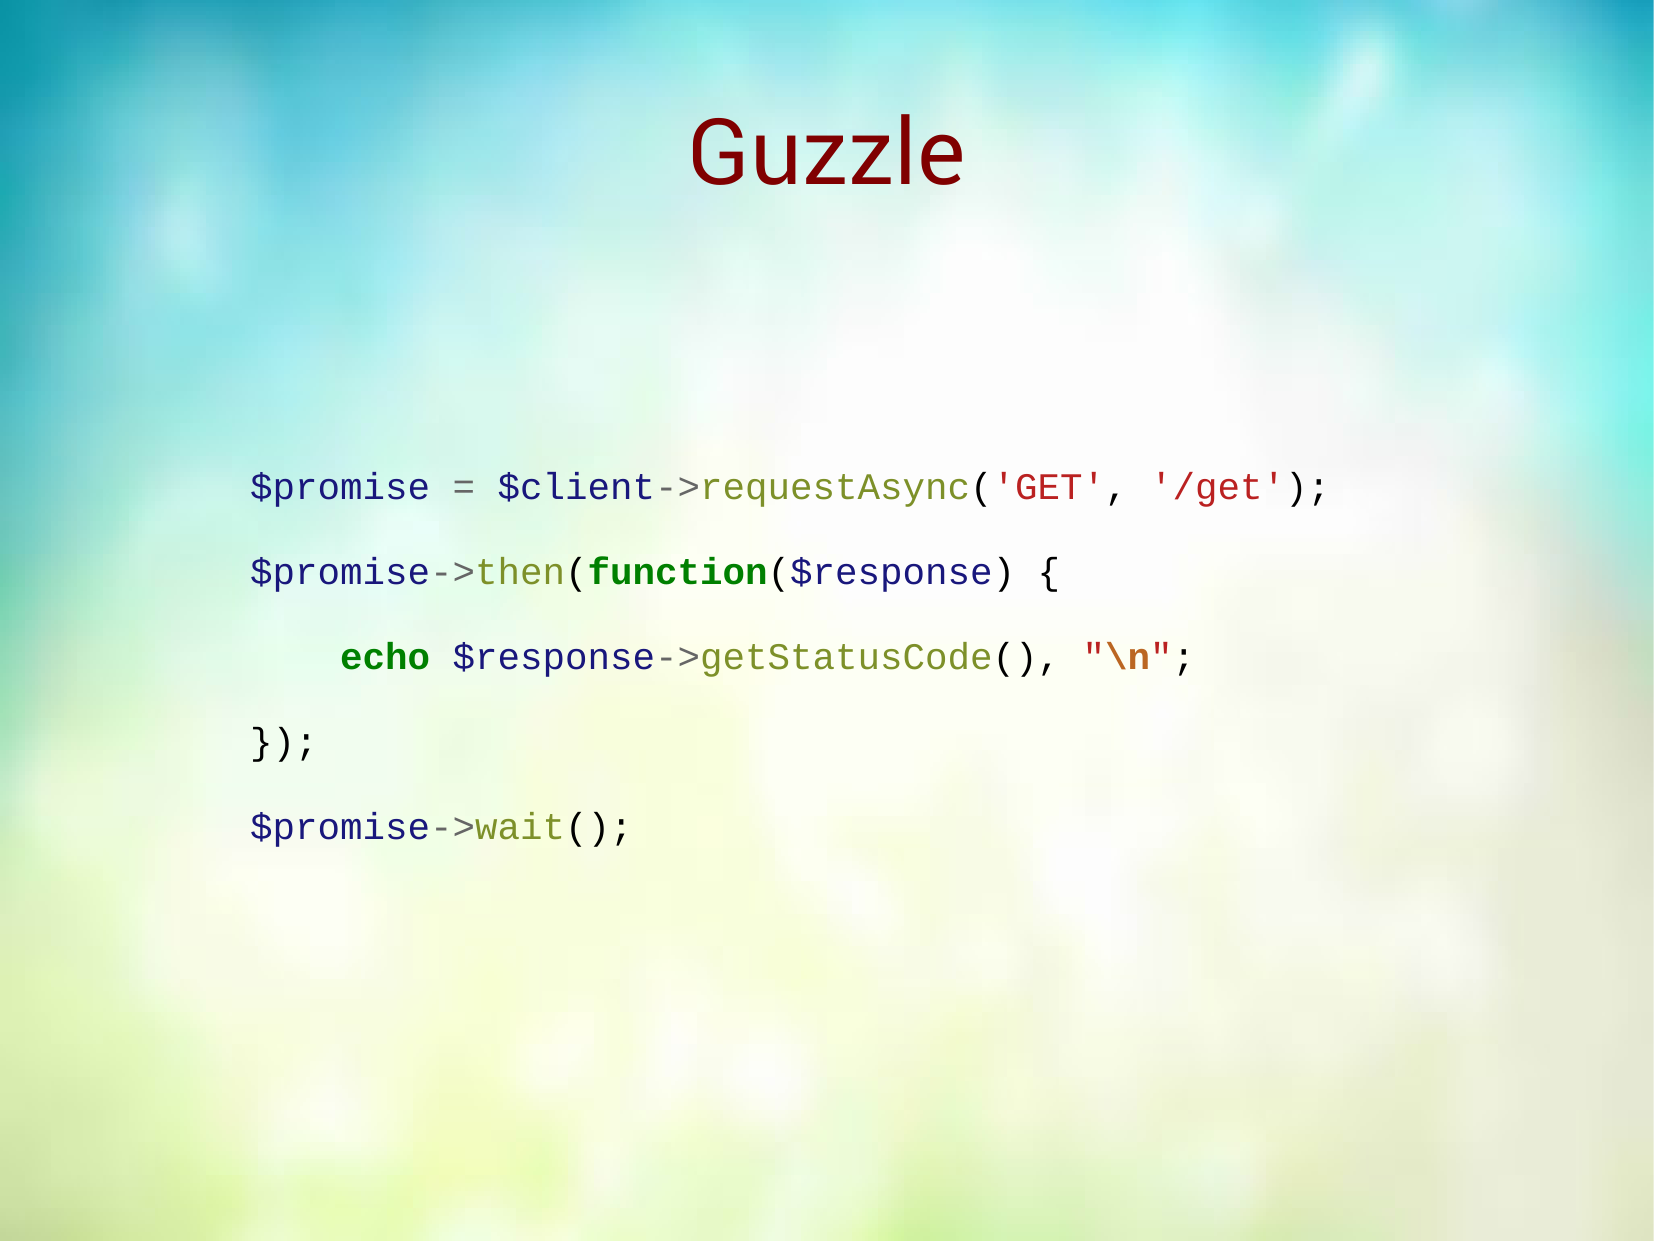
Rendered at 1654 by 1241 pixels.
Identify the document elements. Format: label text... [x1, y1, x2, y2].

text_box $promise = $client->requestAsync('GET', '/get'); $promise->then(function($response) { echo $response->getStatusCode(), "\n"; }); $promise->wait(); [235, 460, 1453, 937]
title Guzzle [82, 49, 1571, 257]
picture [0, 0, 1654, 1241]
